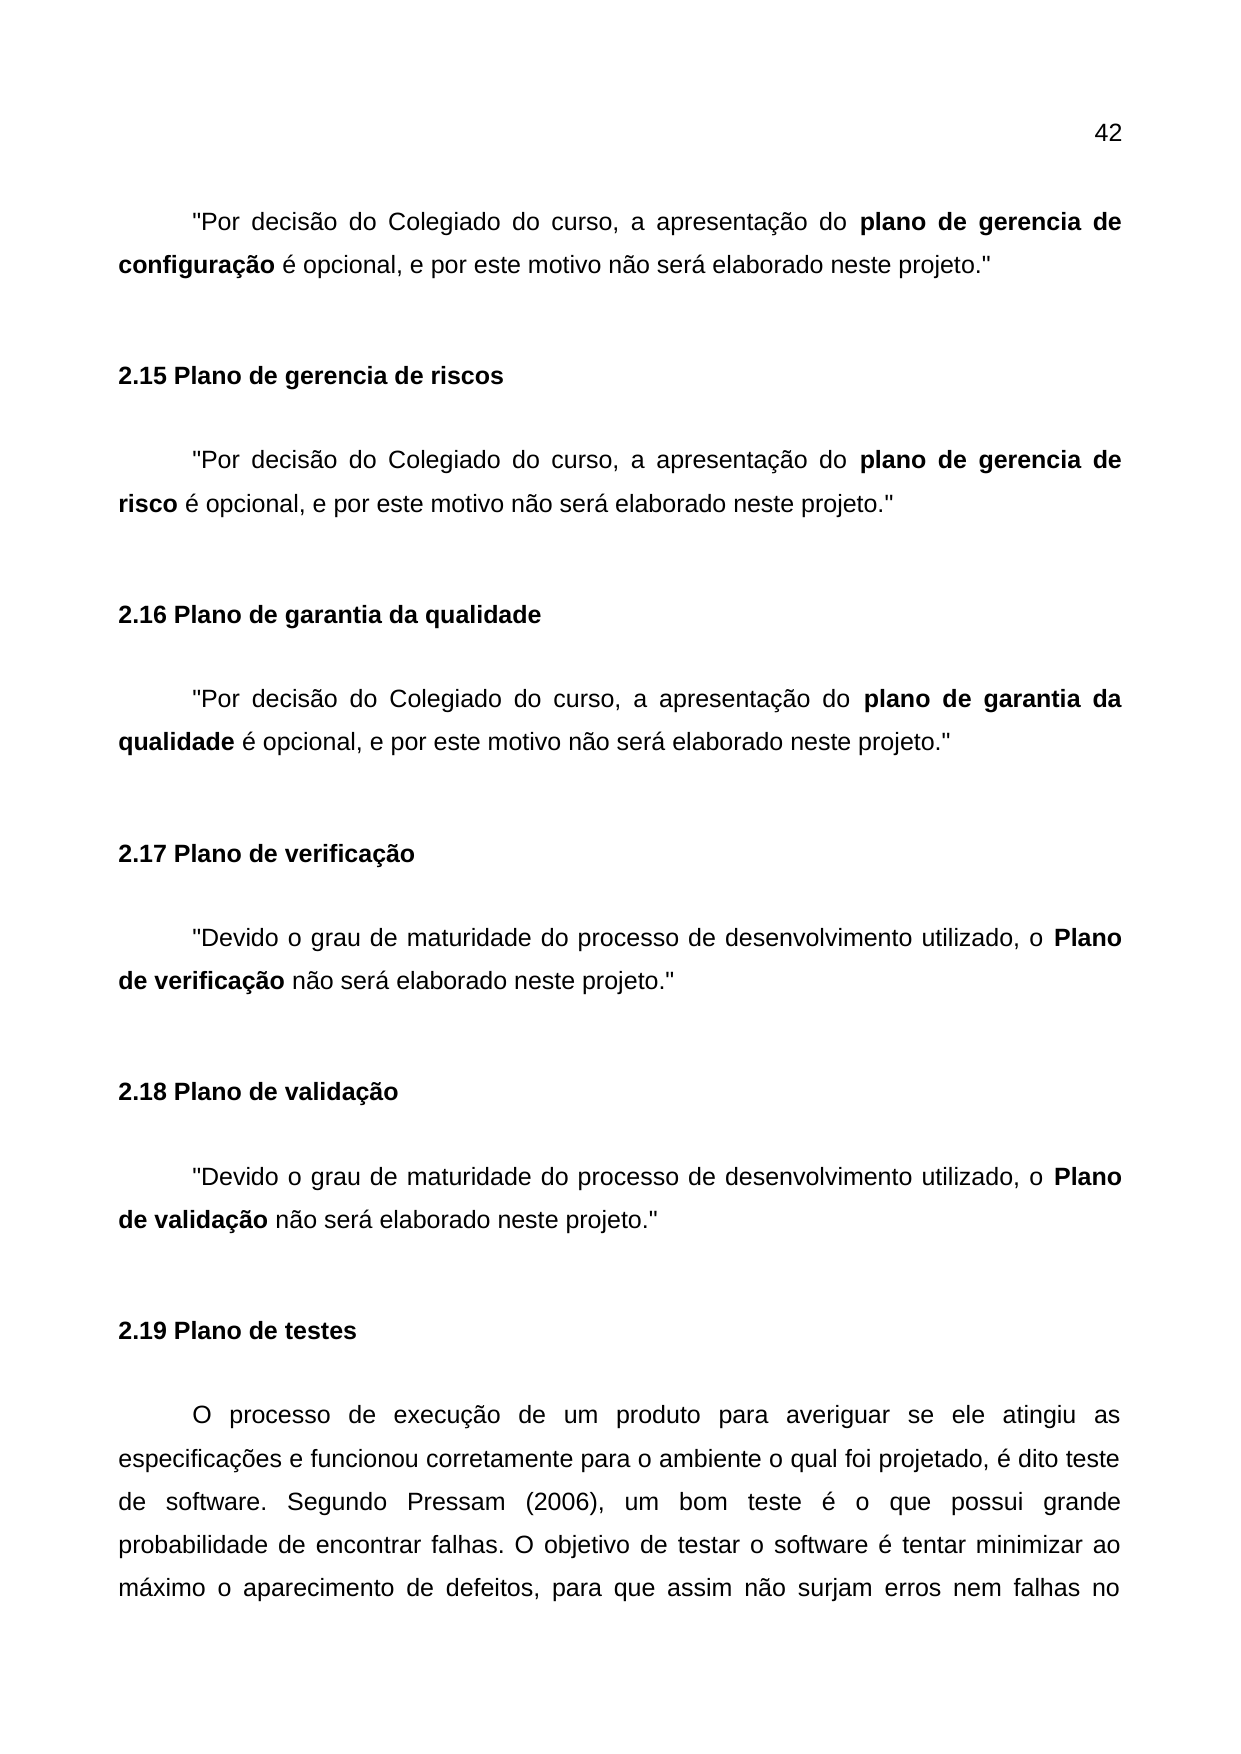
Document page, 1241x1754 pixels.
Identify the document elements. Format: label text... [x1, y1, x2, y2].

subtitle 2.16 Plano de garantia da qualidade [118, 600, 1122, 628]
text "Por decisão do Colegiado do curso, a apresentação do plano de garantia da qualidade é opcional, e por este motivo não será elaborado neste projeto." [118, 684, 1122, 756]
text O processo de execução de um produto para averiguar se ele atingiu as especificações e funcionou corretamente para o ambiente o qual foi projetado, é dito teste de software. Segundo Pressam (2006), um bom teste é o que possui grande probabilidade de encontrar falhas. O objetivo de testar o software é tentar minimizar ao máximo o aparecimento de defeitos, para que assim não surjam erros nem falhas no [118, 1400, 1122, 1602]
subtitle 2.18 Plano de validação [118, 1077, 1122, 1106]
text "Por decisão do Colegiado do curso, a apresentação do plano de gerencia de risco é opcional, e por este motivo não será elaborado neste projeto." [118, 445, 1122, 517]
text "Devido o grau de maturidade do processo de desenvolvimento utilizado, o Plano de verificação não será elaborado neste projeto." [118, 923, 1122, 995]
subtitle 2.15 Plano de gerencia de riscos [118, 361, 1122, 390]
text "Por decisão do Colegiado do curso, a apresentação do plano de gerencia de configuração é opcional, e por este motivo não será elaborado neste projeto." [118, 207, 1122, 278]
subtitle 2.17 Plano de verificação [118, 838, 1122, 867]
subtitle 2.19 Plano de testes [118, 1316, 1122, 1345]
text "Devido o grau de maturidade do processo de desenvolvimento utilizado, o Plano de validação não será elaborado neste projeto." [118, 1162, 1122, 1233]
